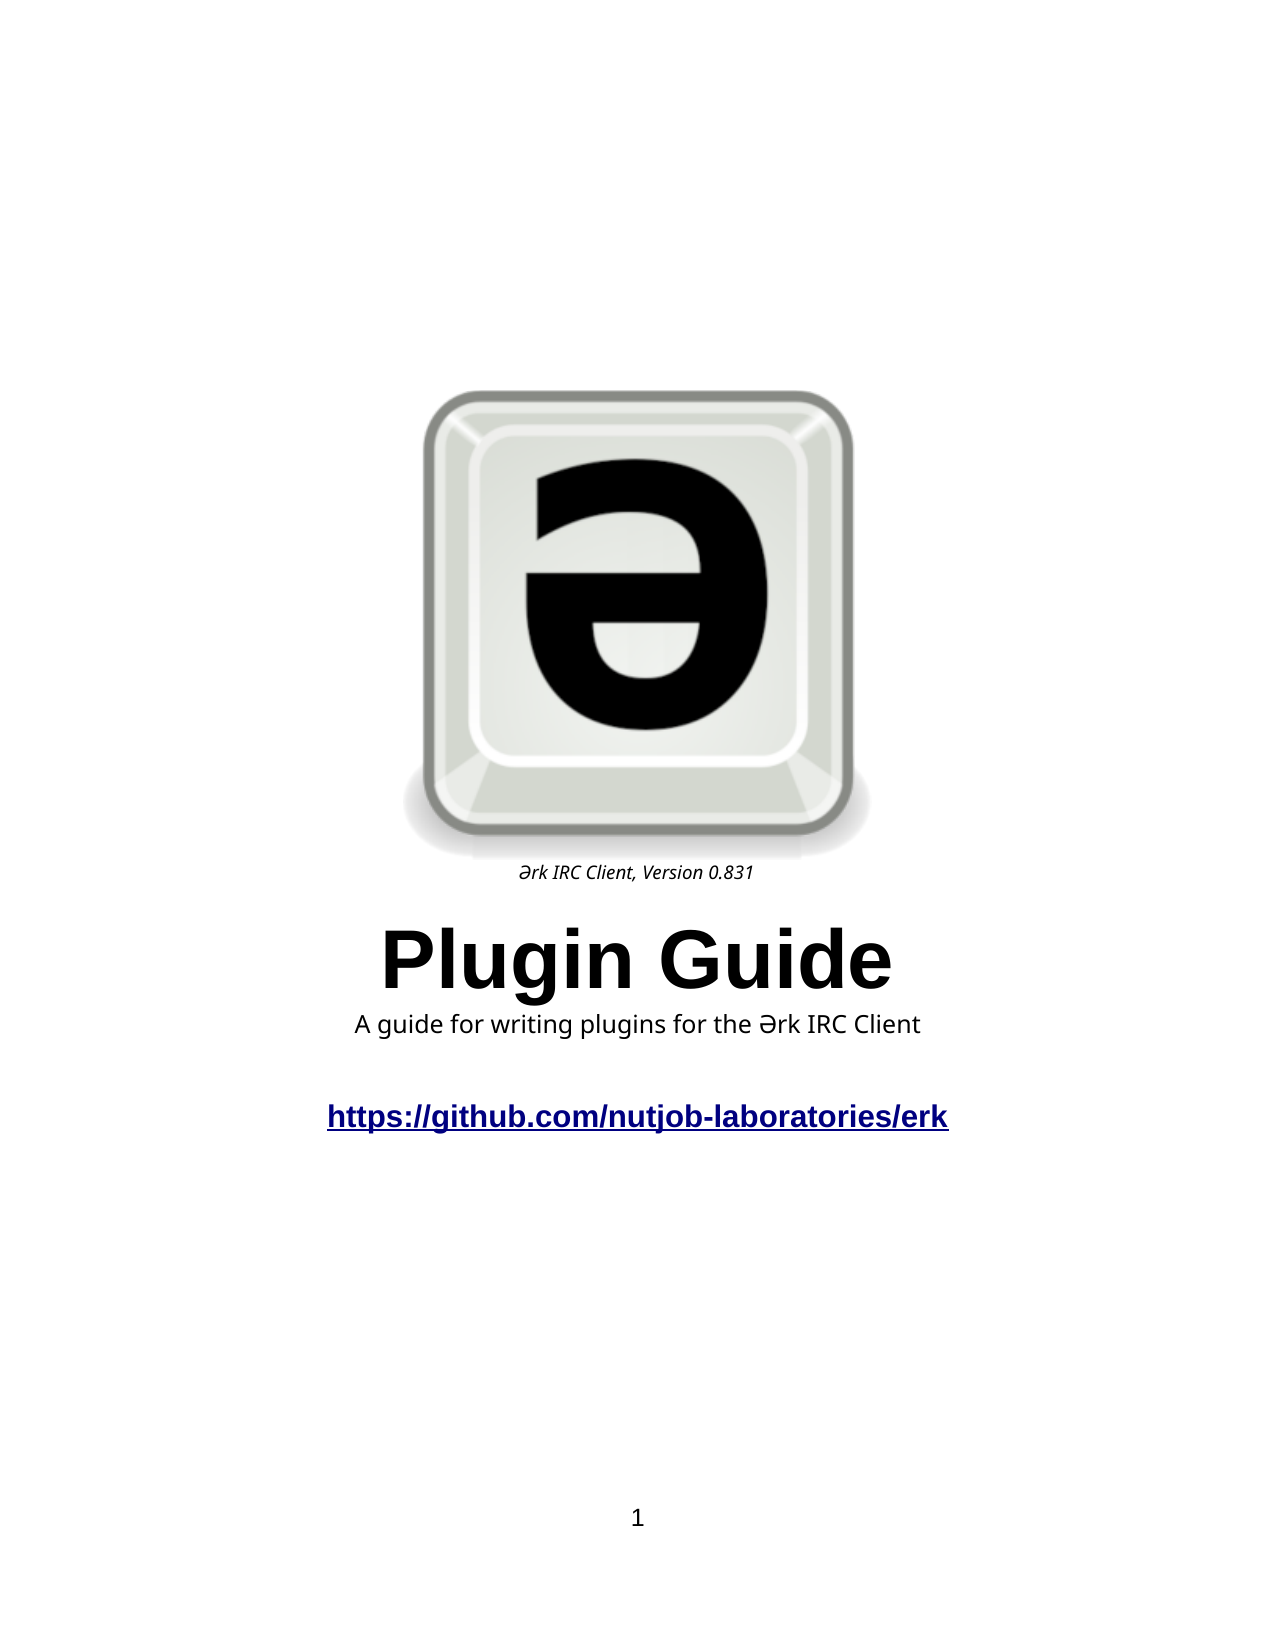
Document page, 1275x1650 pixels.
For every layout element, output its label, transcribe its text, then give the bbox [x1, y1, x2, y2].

text A guide for writing plugins for the Ərk IRC Client [118, 1006, 1157, 1040]
picture [403, 390, 872, 860]
text Ərk IRC Client, Version 0.831 [118, 859, 1157, 885]
text Plugin Guide [118, 910, 1157, 1006]
text https://github.com/nutjob-laboratories/erk [118, 1098, 1157, 1134]
